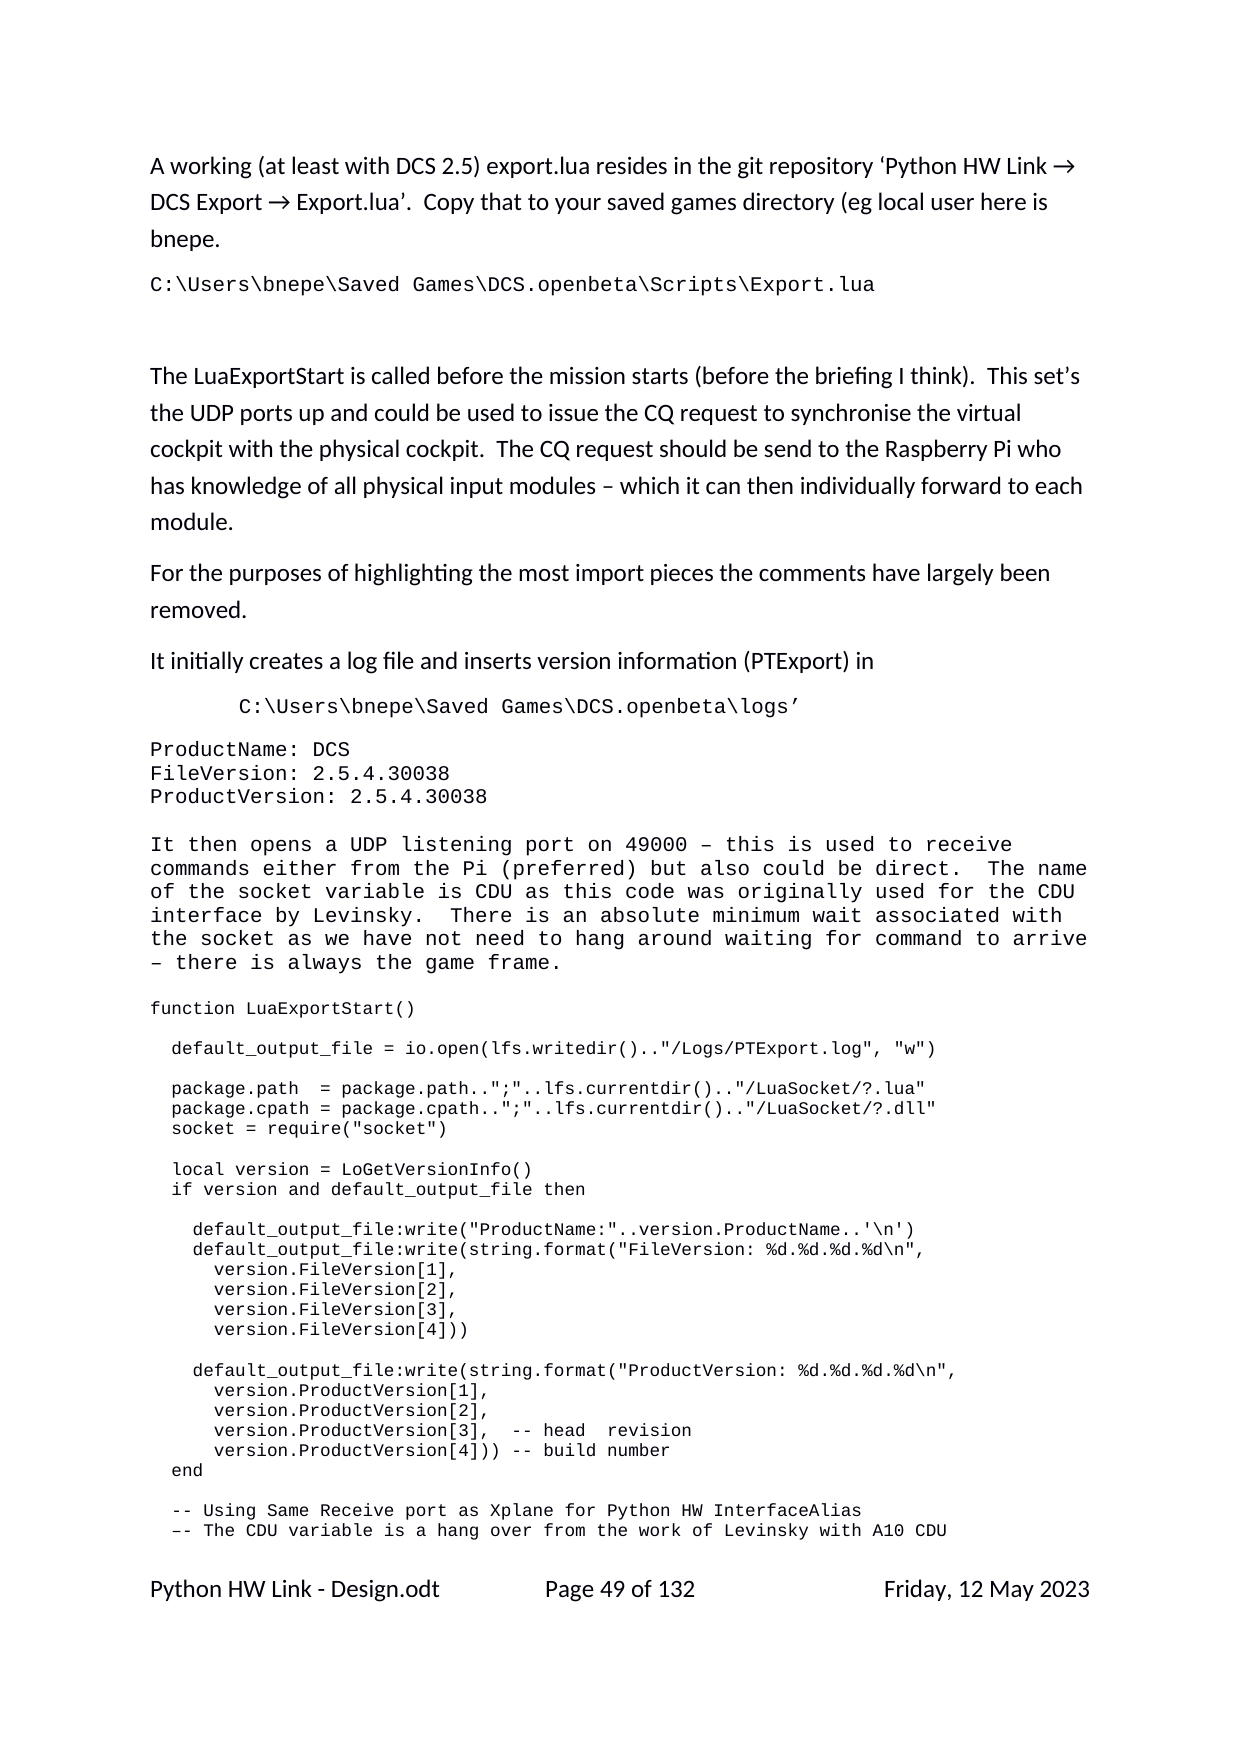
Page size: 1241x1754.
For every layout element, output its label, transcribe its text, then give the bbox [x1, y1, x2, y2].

text –- The CDU variable is a hang over from the work of Levinsky with A10 CDU [150, 1522, 1090, 1542]
text C:\Users\bnepe\Saved Games\DCS.openbeta\Scripts\Export.lua [150, 274, 1090, 298]
text version.FileVersion[3], [150, 1301, 1090, 1321]
text It then opens a UDP listening port on 49000 – this is used to receive commands either from the Pi (preferred) but also could be direct. The name of the socket variable is CDU as this code was originally used for the CDU interface by Levinsky. There is an absolute minimum wait associated with the socket as we have not need to hang around waiting for command to arrive – there is always the game frame. [150, 834, 1090, 976]
text It initially creates a log file and inserts version information (PTExport) in [150, 645, 1090, 676]
text version.ProductVersion[3], -- head revision [150, 1422, 1090, 1442]
text version.FileVersion[2], [150, 1281, 1090, 1301]
text version.ProductVersion[1], [150, 1381, 1090, 1401]
text local version = LoGetVersionInfo() [150, 1160, 1090, 1180]
text For the purposes of highlighting the most import pieces the comments have largely been removed. [150, 557, 1090, 624]
text ProductName: DCS [150, 739, 1090, 763]
text C:\Users\bnepe\Saved Games\DCS.openbeta\logs’ [150, 696, 1090, 720]
text -- Using Same Receive port as Xplane for Python HW InterfaceAlias [150, 1502, 1090, 1522]
text package.cpath = package.cpath..";"..lfs.currentdir().."/LuaSocket/?.dll" [150, 1100, 1090, 1120]
text default_output_file = io.open(lfs.writedir().."/Logs/PTExport.log", "w") [150, 1039, 1090, 1060]
text default_output_file:write("ProductName:"..version.ProductName..'\n') [150, 1221, 1090, 1241]
text version.FileVersion[1], [150, 1261, 1090, 1281]
text package.path = package.path..";"..lfs.currentdir().."/LuaSocket/?.lua" [150, 1080, 1090, 1100]
text default_output_file:write(string.format("ProductVersion: %d.%d.%d.%d\n", [150, 1361, 1090, 1381]
text ProductVersion: 2.5.4.30038 [150, 787, 1090, 810]
text version.ProductVersion[2], [150, 1401, 1090, 1422]
text The LuaExportStart is called before the mission starts (before the briefing I think). This set’s the UDP ports up and could be used to issue the CQ request to synchronise the virtual cockpit with the physical cockpit. The CQ request should be send to the Raspberry Pi who has knowledge of all physical input modules – which it can then individually forward to each module. [150, 360, 1090, 537]
text function LuaExportStart() [150, 999, 1090, 1019]
text version.ProductVersion[4])) -- build number [150, 1442, 1090, 1462]
text version.FileVersion[4])) [150, 1321, 1090, 1341]
text default_output_file:write(string.format("FileVersion: %d.%d.%d.%d\n", [150, 1241, 1090, 1261]
text A working (at least with DCS 2.5) export.lua resides in the git repository ‘Python HW Link → DCS Export → Export.lua’. Copy that to your saved games directory (eg local user here is bnepe. [150, 150, 1090, 254]
text FileVersion: 2.5.4.30038 [150, 763, 1090, 787]
text socket = require("socket") [150, 1120, 1090, 1140]
text if version and default_output_file then [150, 1180, 1090, 1200]
text end [150, 1462, 1090, 1482]
